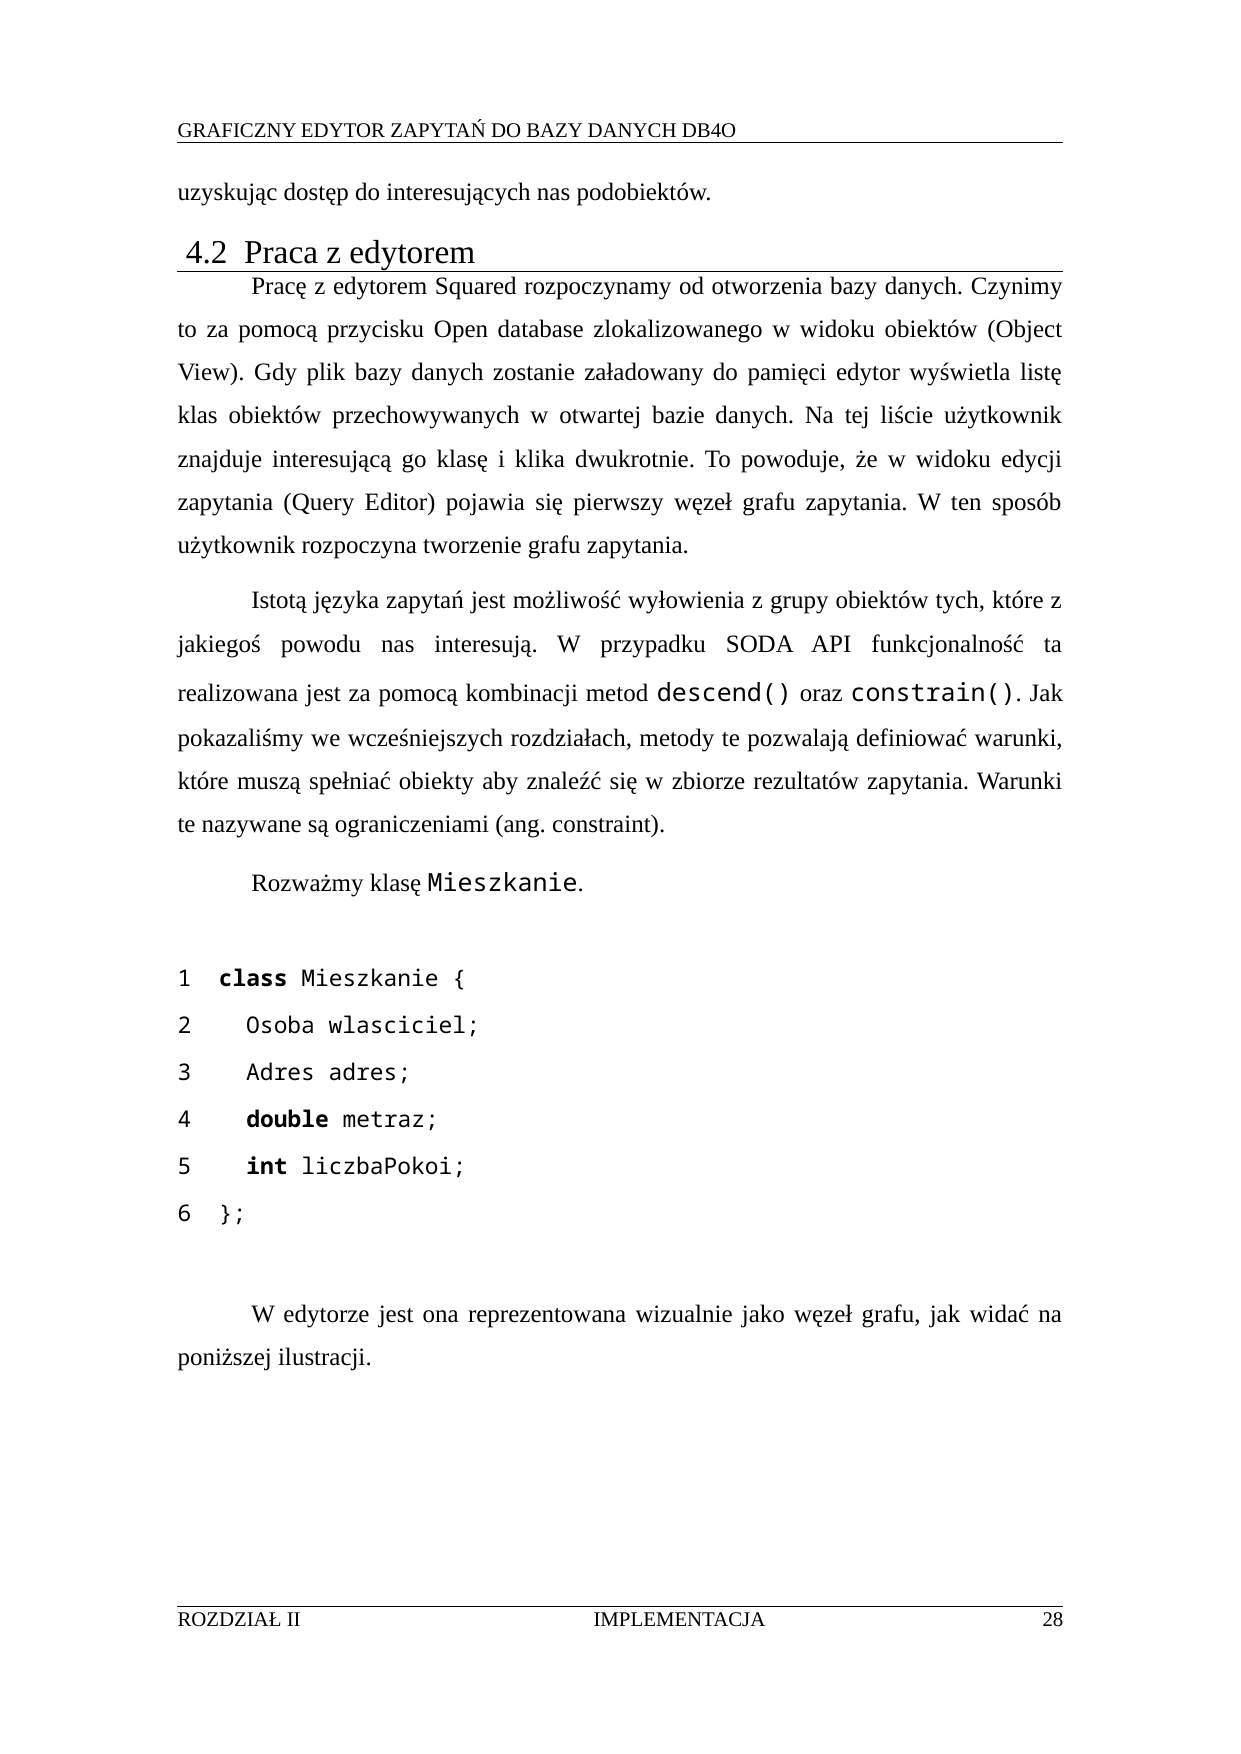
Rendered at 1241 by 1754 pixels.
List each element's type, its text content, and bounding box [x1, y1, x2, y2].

text 5 int liczbaPokoi; [177, 1150, 1063, 1181]
text 1 class Mieszkanie { [177, 962, 1063, 993]
text 6 }; [177, 1197, 1063, 1228]
text 4 double metraz; [177, 1103, 1063, 1134]
text 2 Osoba wlasciciel; [177, 1009, 1063, 1040]
text Istotą języka zapytań jest możliwość wyłowienia z grupy obiektów tych, które z jakiegoś powodu nas interesują. W przypadku SODA API funkcjonalność ta realizowana jest za pomocą kombinacji metod descend() oraz constrain(). Jak pokazaliśmy we wcześniejszych rozdziałach, metody te pozwalają definiować warunki, które muszą spełniać obiekty aby znaleźć się w zbiorze rezultatów zapytania. Warunki te nazywane są ograniczeniami (ang. constraint). [177, 586, 1063, 838]
text Pracę z edytorem Squared rozpoczynamy od otworzenia bazy danych. Czynimy to za pomocą przycisku Open database zlokalizowanego w widoku obiektów (Object View). Gdy plik bazy danych zostanie załadowany do pamięci edytor wyświetla listę klas obiektów przechowywanych w otwartej bazie danych. Na tej liście użytkownik znajduje interesującą go klasę i klika dwukrotnie. To powoduje, że w widoku edycji zapytania (Query Editor) pojawia się pierwszy węzeł grafu zapytania. W ten sposób użytkownik rozpoczyna tworzenie grafu zapytania. [177, 272, 1063, 559]
subtitle Praca z edytorem [177, 233, 1063, 271]
text 3 Adres adres; [177, 1056, 1063, 1087]
text uzyskując dostęp do interesujących nas podobiektów. [177, 177, 1063, 206]
text Rozważmy klasę Mieszkanie. [177, 865, 1063, 899]
text W edytorze jest ona reprezentowana wizualnie jako węzeł grafu, jak widać na poniższej ilustracji. [177, 1299, 1063, 1371]
